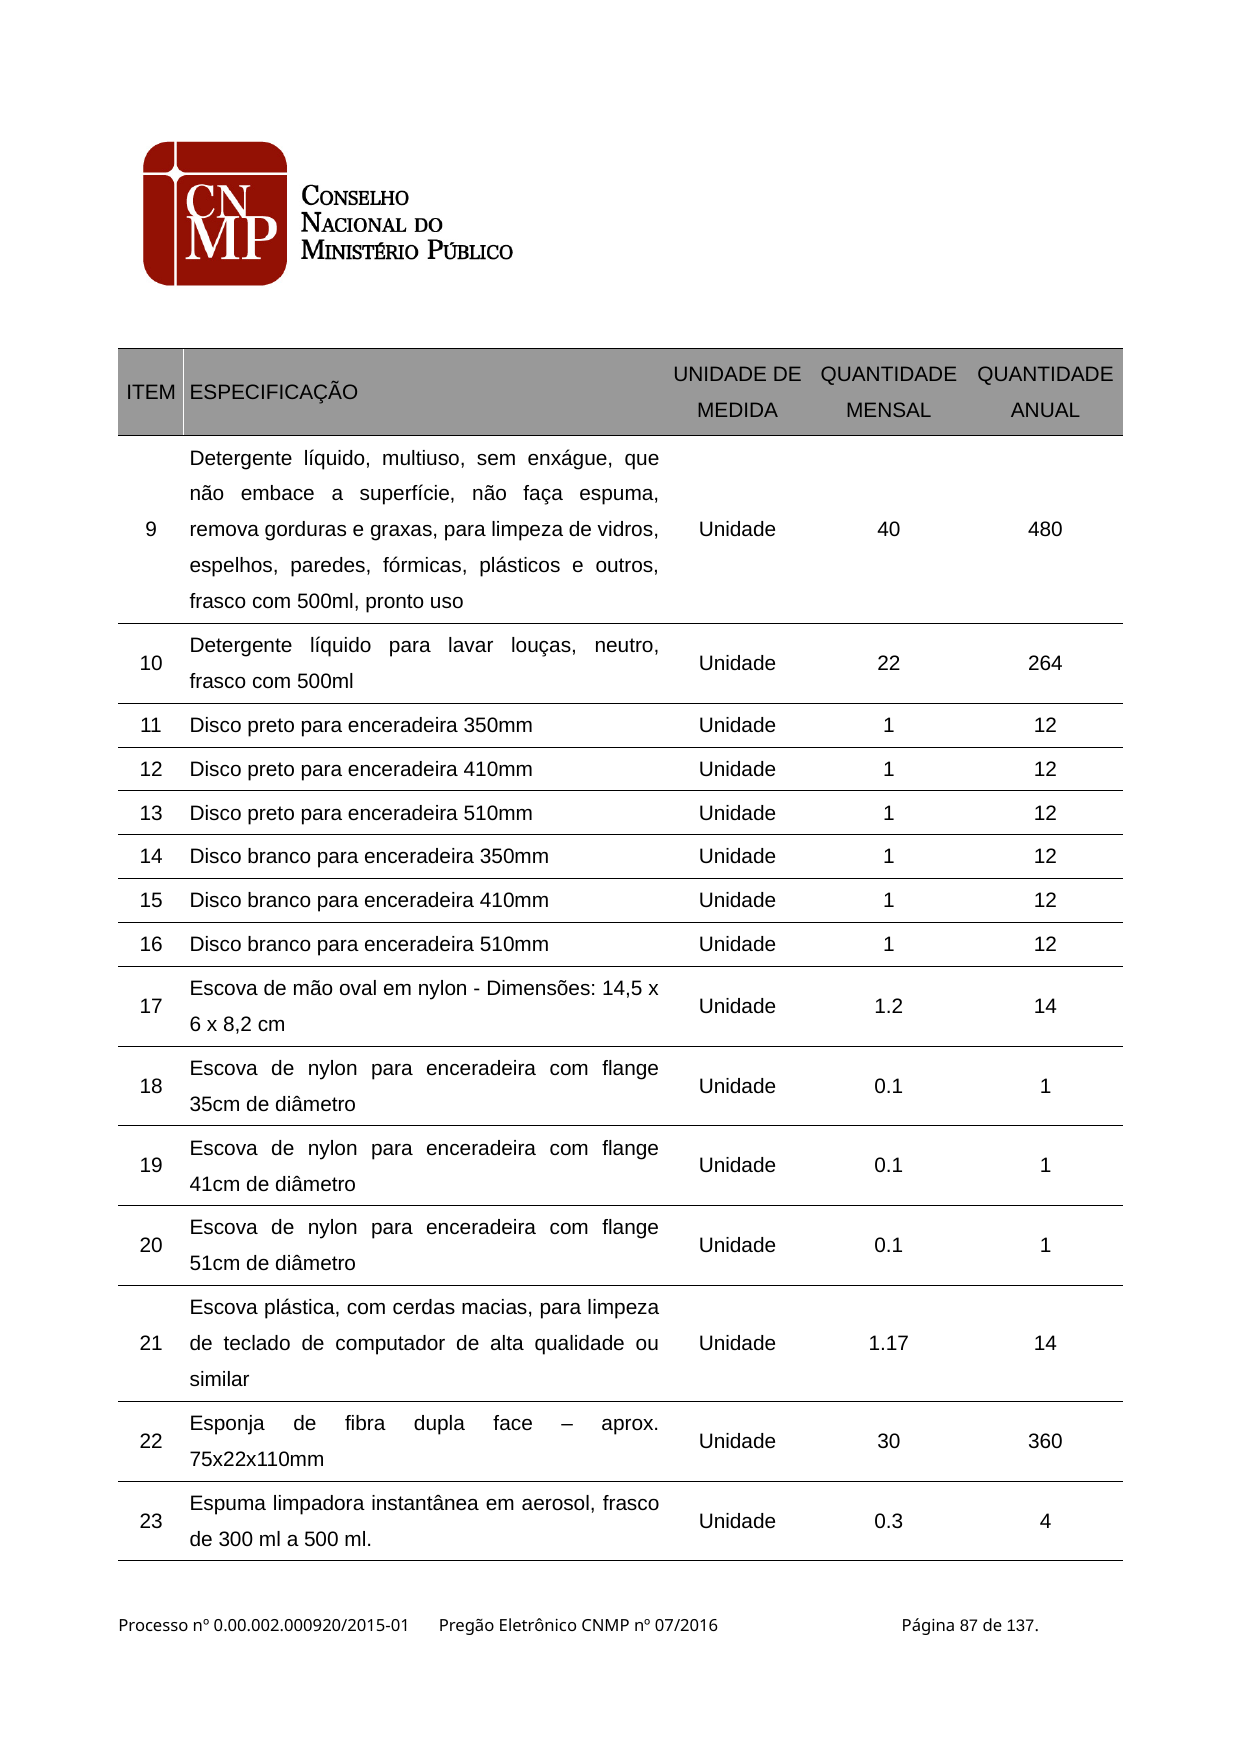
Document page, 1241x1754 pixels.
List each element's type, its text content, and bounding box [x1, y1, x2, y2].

table_cell 23 [118, 1482, 183, 1560]
table_cell 22 [118, 1402, 183, 1481]
table_header QUANTIDADE ANUAL [968, 349, 1123, 435]
table_cell 0,1 [809, 1206, 968, 1285]
table_cell 14 [968, 1286, 1123, 1401]
table_cell Esponja de fibra dupla face – aprox. 75x22x110mm [184, 1402, 665, 1481]
table_cell 0,1 [809, 1047, 968, 1125]
table_cell 30 [809, 1402, 968, 1481]
table_cell 11 [118, 704, 183, 747]
table_cell 12 [118, 748, 183, 790]
table_cell 15 [118, 879, 183, 922]
table_cell Disco branco para enceradeira 350mm [184, 835, 665, 878]
table_cell 10 [118, 624, 183, 703]
table_cell Escova de nylon para enceradeira com flange 35cm de diâmetro [184, 1047, 665, 1125]
table_cell Unidade [665, 1047, 809, 1125]
table_cell 12 [968, 791, 1123, 834]
table_header QUANTIDADE MENSAL [809, 349, 968, 435]
table_cell 1 [809, 835, 968, 878]
table_cell Unidade [665, 436, 809, 623]
table_cell 12 [968, 923, 1123, 966]
table_cell 360 [968, 1402, 1123, 1481]
table_cell 1 [809, 879, 968, 922]
table_cell Unidade [665, 1402, 809, 1481]
table_cell 12 [968, 704, 1123, 747]
table_cell 18 [118, 1047, 183, 1125]
table_cell Unidade [665, 923, 809, 966]
table_cell 19 [118, 1126, 183, 1205]
table_cell 1 [968, 1206, 1123, 1285]
table_cell 1,2 [809, 967, 968, 1046]
table_cell 1 [968, 1047, 1123, 1125]
table_header UNIDADE DE MEDIDA [665, 349, 809, 435]
table_cell 12 [968, 835, 1123, 878]
table_cell Espuma limpadora instantânea em aerosol, frasco de 300 ml a 500 ml. [184, 1482, 665, 1560]
table_cell Unidade [665, 1286, 809, 1401]
table_cell 0,1 [809, 1126, 968, 1205]
table_cell Disco preto para enceradeira 350mm [184, 704, 665, 747]
table_cell Escova de mão oval em nylon - Dimensões: 14,5 x 6 x 8,2 cm [184, 967, 665, 1046]
table_cell 0,3 [809, 1482, 968, 1560]
table_cell 14 [118, 835, 183, 878]
table_cell Disco branco para enceradeira 510mm [184, 923, 665, 966]
table_cell Unidade [665, 748, 809, 790]
table_cell Escova plástica, com cerdas macias, para limpeza de teclado de computador de alta qualidade ou similar [184, 1286, 665, 1401]
table_cell 13 [118, 791, 183, 834]
table_cell Detergente líquido, multiuso, sem enxágue, que não embace a superfície, não faça espuma, remova gorduras e graxas, para limpeza de vidros, espelhos, paredes, fórmicas, plásticos e outros, frasco com 500ml, pronto uso [184, 436, 665, 623]
table_cell 17 [118, 967, 183, 1046]
table_cell Unidade [665, 879, 809, 922]
table_header ITEM [118, 349, 183, 435]
table_cell 21 [118, 1286, 183, 1401]
table_cell 16 [118, 923, 183, 966]
table_header ESPECIFICAÇÃO [184, 349, 665, 435]
table_cell Unidade [665, 1206, 809, 1285]
table_cell 1,17 [809, 1286, 968, 1401]
table_cell 264 [968, 624, 1123, 703]
table_cell 20 [118, 1206, 183, 1285]
table_cell 12 [968, 879, 1123, 922]
table_cell 1 [968, 1126, 1123, 1205]
table_cell Unidade [665, 624, 809, 703]
table_cell Disco preto para enceradeira 510mm [184, 791, 665, 834]
table_cell 12 [968, 748, 1123, 790]
table_cell 480 [968, 436, 1123, 623]
table_cell Escova de nylon para enceradeira com flange 41cm de diâmetro [184, 1126, 665, 1205]
table_cell Unidade [665, 1126, 809, 1205]
table_cell 9 [118, 436, 183, 623]
table_cell Escova de nylon para enceradeira com flange 51cm de diâmetro [184, 1206, 665, 1285]
table_cell 4 [968, 1482, 1123, 1560]
table_cell 1 [809, 791, 968, 834]
table_cell 40 [809, 436, 968, 623]
table_cell 1 [809, 748, 968, 790]
table_cell 1 [809, 704, 968, 747]
table_cell Unidade [665, 1482, 809, 1560]
table_cell Disco preto para enceradeira 410mm [184, 748, 665, 790]
picture [118, 118, 529, 308]
table_cell Unidade [665, 967, 809, 1046]
table_cell 22 [809, 624, 968, 703]
table_cell 14 [968, 967, 1123, 1046]
table_cell Detergente líquido para lavar louças, neutro, frasco com 500ml [184, 624, 665, 703]
table_cell 1 [809, 923, 968, 966]
table_cell Unidade [665, 704, 809, 747]
table_cell Unidade [665, 835, 809, 878]
table_cell Unidade [665, 791, 809, 834]
table_cell Disco branco para enceradeira 410mm [184, 879, 665, 922]
